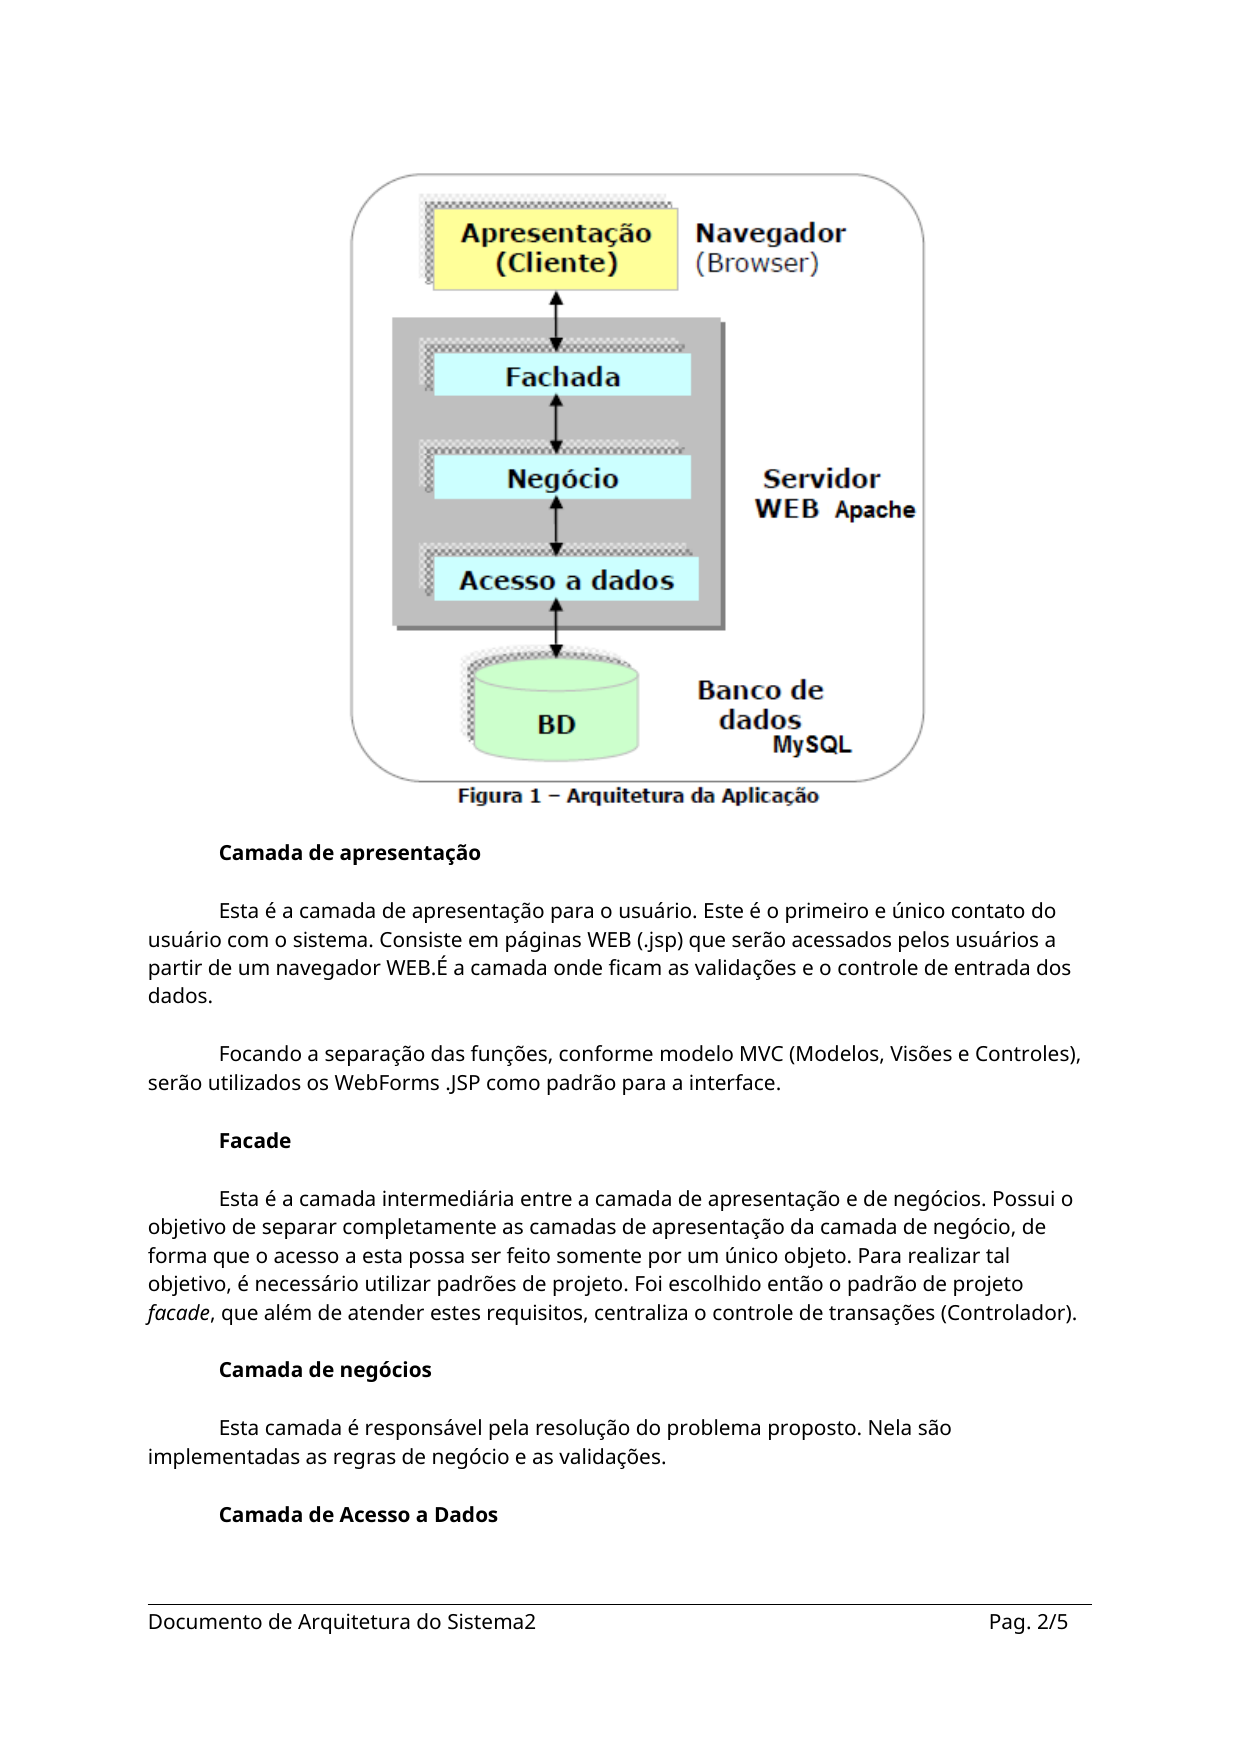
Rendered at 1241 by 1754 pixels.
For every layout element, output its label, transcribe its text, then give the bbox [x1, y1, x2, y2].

text Camada de apresentação [148, 839, 1092, 867]
picture [283, 147, 987, 839]
text Facade [148, 1126, 1092, 1154]
text Camada de Acesso a Dados [148, 1500, 1092, 1528]
text Esta camada é responsável pela resolução do problema proposto. Nela são implementadas as regras de negócio e as validações. [148, 1413, 1092, 1470]
text Camada de negócios [148, 1356, 1092, 1384]
text Focando a separação das funções, conforme modelo MVC (Modelos, Visões e Controles), serão utilizados os WebForms .JSP como padrão para a interface. [148, 1039, 1092, 1096]
text Esta é a camada de apresentação para o usuário. Este é o primeiro e único contato do usuário com o sistema. Consiste em páginas WEB (.jsp) que serão acessados pelos usuários a partir de um navegador WEB.É a camada onde ficam as validações e o controle de entrada dos dados. [148, 896, 1092, 1010]
text Esta é a camada intermediária entre a camada de apresentação e de negócios. Possui o objetivo de separar completamente as camadas de apresentação da camada de negócio, de forma que o acesso a esta possa ser feito somente por um único objeto. Para realizar tal objetivo, é necessário utilizar padrões de projeto. Foi escolhido então o padrão de projeto facade, que além de atender estes requisitos, centraliza o controle de transações (Controlador). [148, 1184, 1092, 1326]
